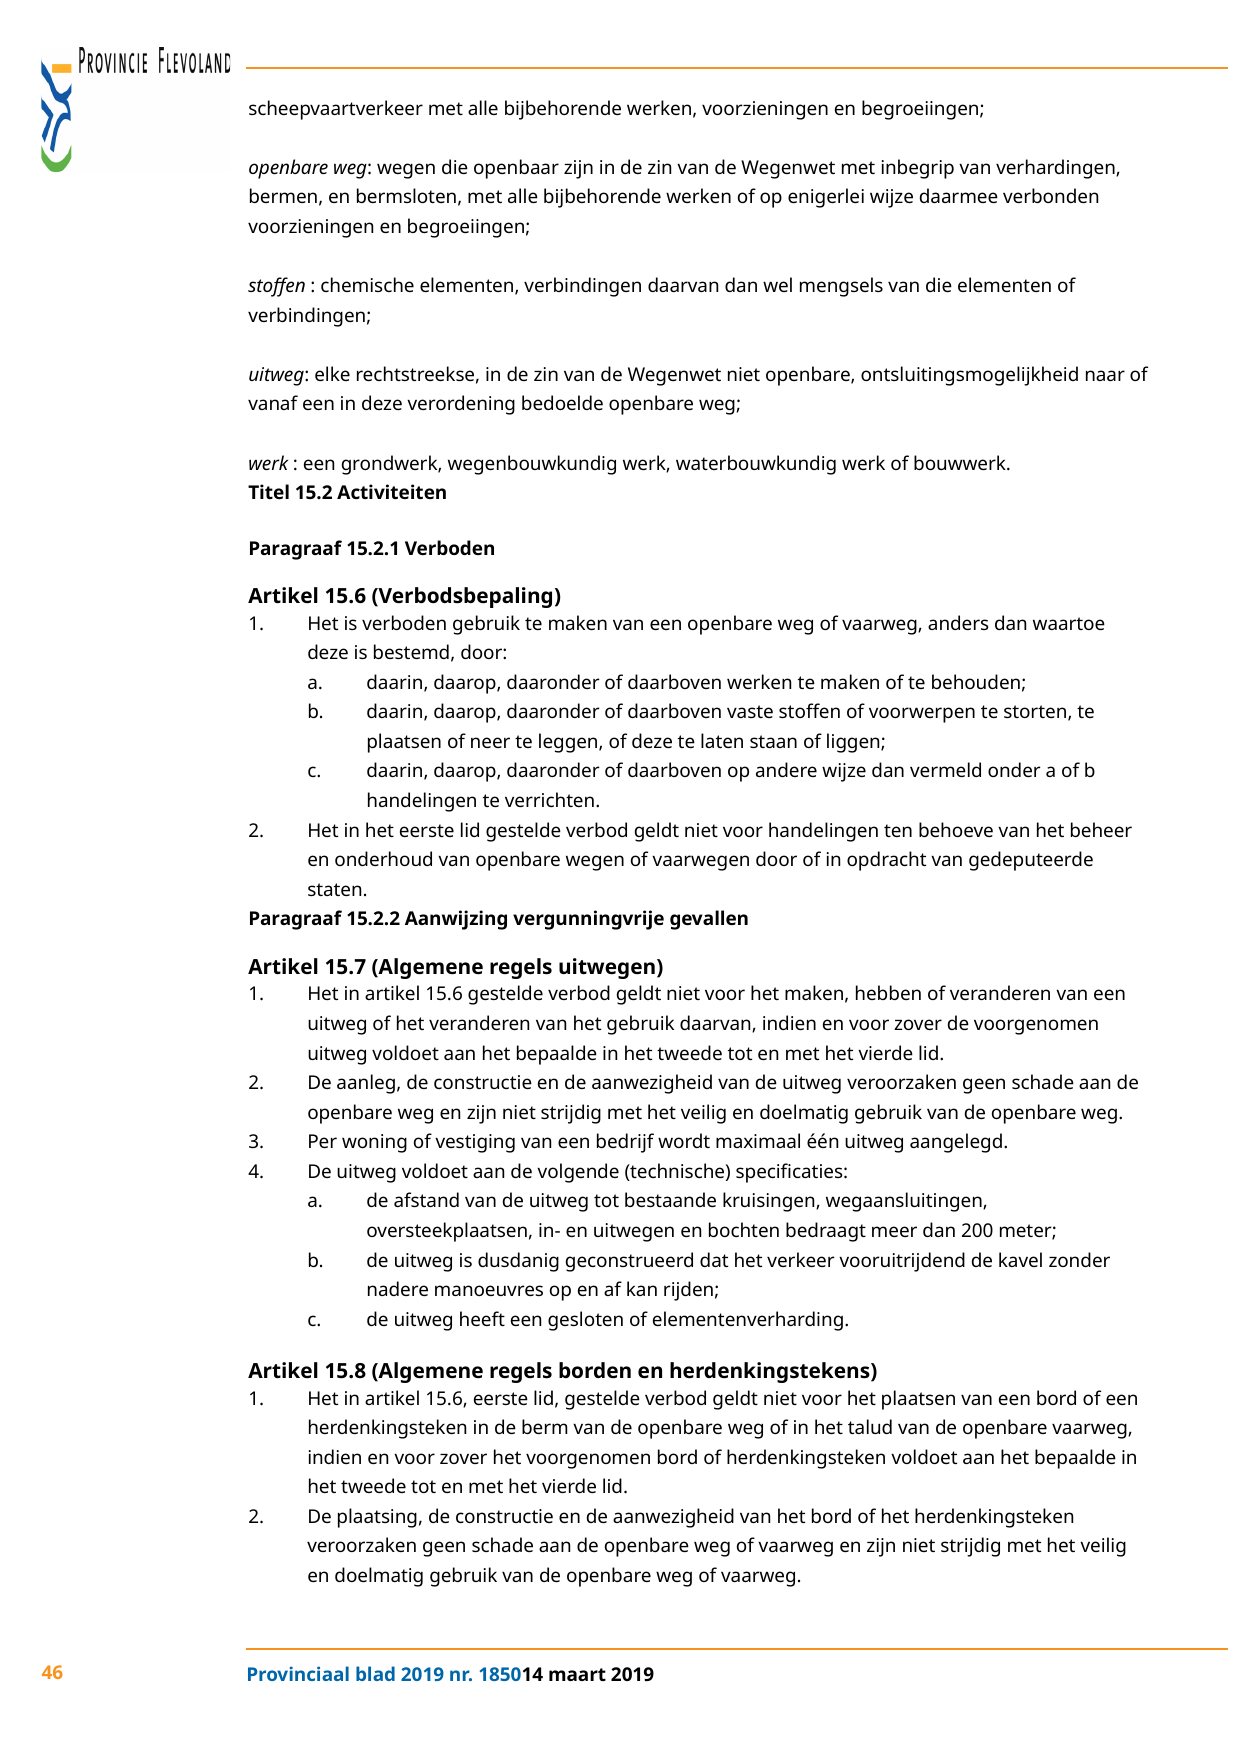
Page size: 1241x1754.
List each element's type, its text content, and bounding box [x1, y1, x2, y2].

text Titel 15.2 Activiteiten [248, 479, 1152, 505]
list De aanleg, de constructie en de aanwezigheid van de uitweg veroorzaken geen schade aan de openbare weg en zijn niet strijdig met het veilig en doelmatig gebruik van de openbare weg. [248, 1069, 1152, 1124]
picture [41, 47, 231, 172]
list Het in het eerste lid gestelde verbod geldt niet voor handelingen ten behoeve van het beheer en onderhoud van openbare wegen of vaarwegen door of in opdracht van gedeputeerde staten. [248, 817, 1152, 902]
list daarin, daarop, daaronder of daarboven werken te maken of te behouden; [307, 669, 1152, 694]
text uitweg: elke rechtstreekse, in de zin van de Wegenwet niet openbare, ontsluitingsmogelijkheid naar of vanaf een in deze verordening bedoelde openbare weg; [248, 361, 1152, 416]
list de uitweg is dusdanig geconstrueerd dat het verkeer vooruitrijdend de kavel zonder nadere manoeuvres op en af kan rijden; [307, 1247, 1152, 1302]
text stoffen : chemische elementen, verbindingen daarvan dan wel mengsels van die elementen of verbindingen; [248, 272, 1152, 328]
text Artikel 15.7 (Algemene regels uitwegen) [248, 952, 1152, 981]
text werk : een grondwerk, wegenbouwkundig werk, waterbouwkundig werk of bouwwerk. [248, 450, 1152, 476]
list Per woning of vestiging van een bedrijf wordt maximaal één uitweg aangelegd. [248, 1128, 1152, 1154]
list Het in artikel 15.6 gestelde verbod geldt niet voor het maken, hebben of veranderen van een uitweg of het veranderen van het gebruik daarvan, indien en voor zover de voorgenomen uitweg voldoet aan het bepaalde in het tweede tot en met het vierde lid. [248, 981, 1152, 1065]
text Artikel 15.6 (Verbodsbepaling) [248, 581, 1152, 610]
list Het in artikel 15.6, eerste lid, gestelde verbod geldt niet voor het plaatsen van een bord of een herdenkingsteken in de berm van de openbare weg of in het talud van de openbare vaarweg, indien en voor zover het voorgenomen bord of herdenkingsteken voldoet aan het bepaalde in het tweede tot en met het vierde lid. [248, 1385, 1152, 1499]
text scheepvaartverkeer met alle bijbehorende werken, voorzieningen en begroeiingen; [248, 95, 1152, 121]
text Paragraaf 15.2.1 Verboden [248, 535, 1152, 560]
text Artikel 15.8 (Algemene regels borden en herdenkingstekens) [248, 1356, 1152, 1385]
list Het is verboden gebruik te maken van een openbare weg of vaarweg, anders dan waartoe deze is bestemd, door: [248, 610, 1152, 665]
list De uitweg voldoet aan de volgende (technische) specificaties: [248, 1158, 1152, 1184]
list de afstand van de uitweg tot bestaande kruisingen, wegaansluitingen, oversteekplaatsen, in- en uitwegen en bochten bedraagt meer dan 200 meter; [307, 1188, 1152, 1243]
list de uitweg heeft een gesloten of elementenverharding. [307, 1306, 1152, 1332]
list daarin, daarop, daaronder of daarboven vaste stoffen of voorwerpen te storten, te plaatsen of neer te leggen, of deze te laten staan of liggen; [307, 698, 1152, 754]
list De plaatsing, de constructie en de aanwezigheid van het bord of het herdenkingsteken veroorzaken geen schade aan de openbare weg of vaarweg en zijn niet strijdig met het veilig en doelmatig gebruik van de openbare weg of vaarweg. [248, 1503, 1152, 1588]
text Paragraaf 15.2.2 Aanwijzing vergunningvrije gevallen [248, 906, 1152, 931]
list daarin, daarop, daaronder of daarboven op andere wijze dan vermeld onder a of b handelingen te verrichten. [307, 758, 1152, 813]
text openbare weg: wegen die openbaar zijn in de zin van de Wegenwet met inbegrip van verhardingen, bermen, en bermsloten, met alle bijbehorende werken of op enigerlei wijze daarmee verbonden voorzieningen en begroeiingen; [248, 154, 1152, 239]
